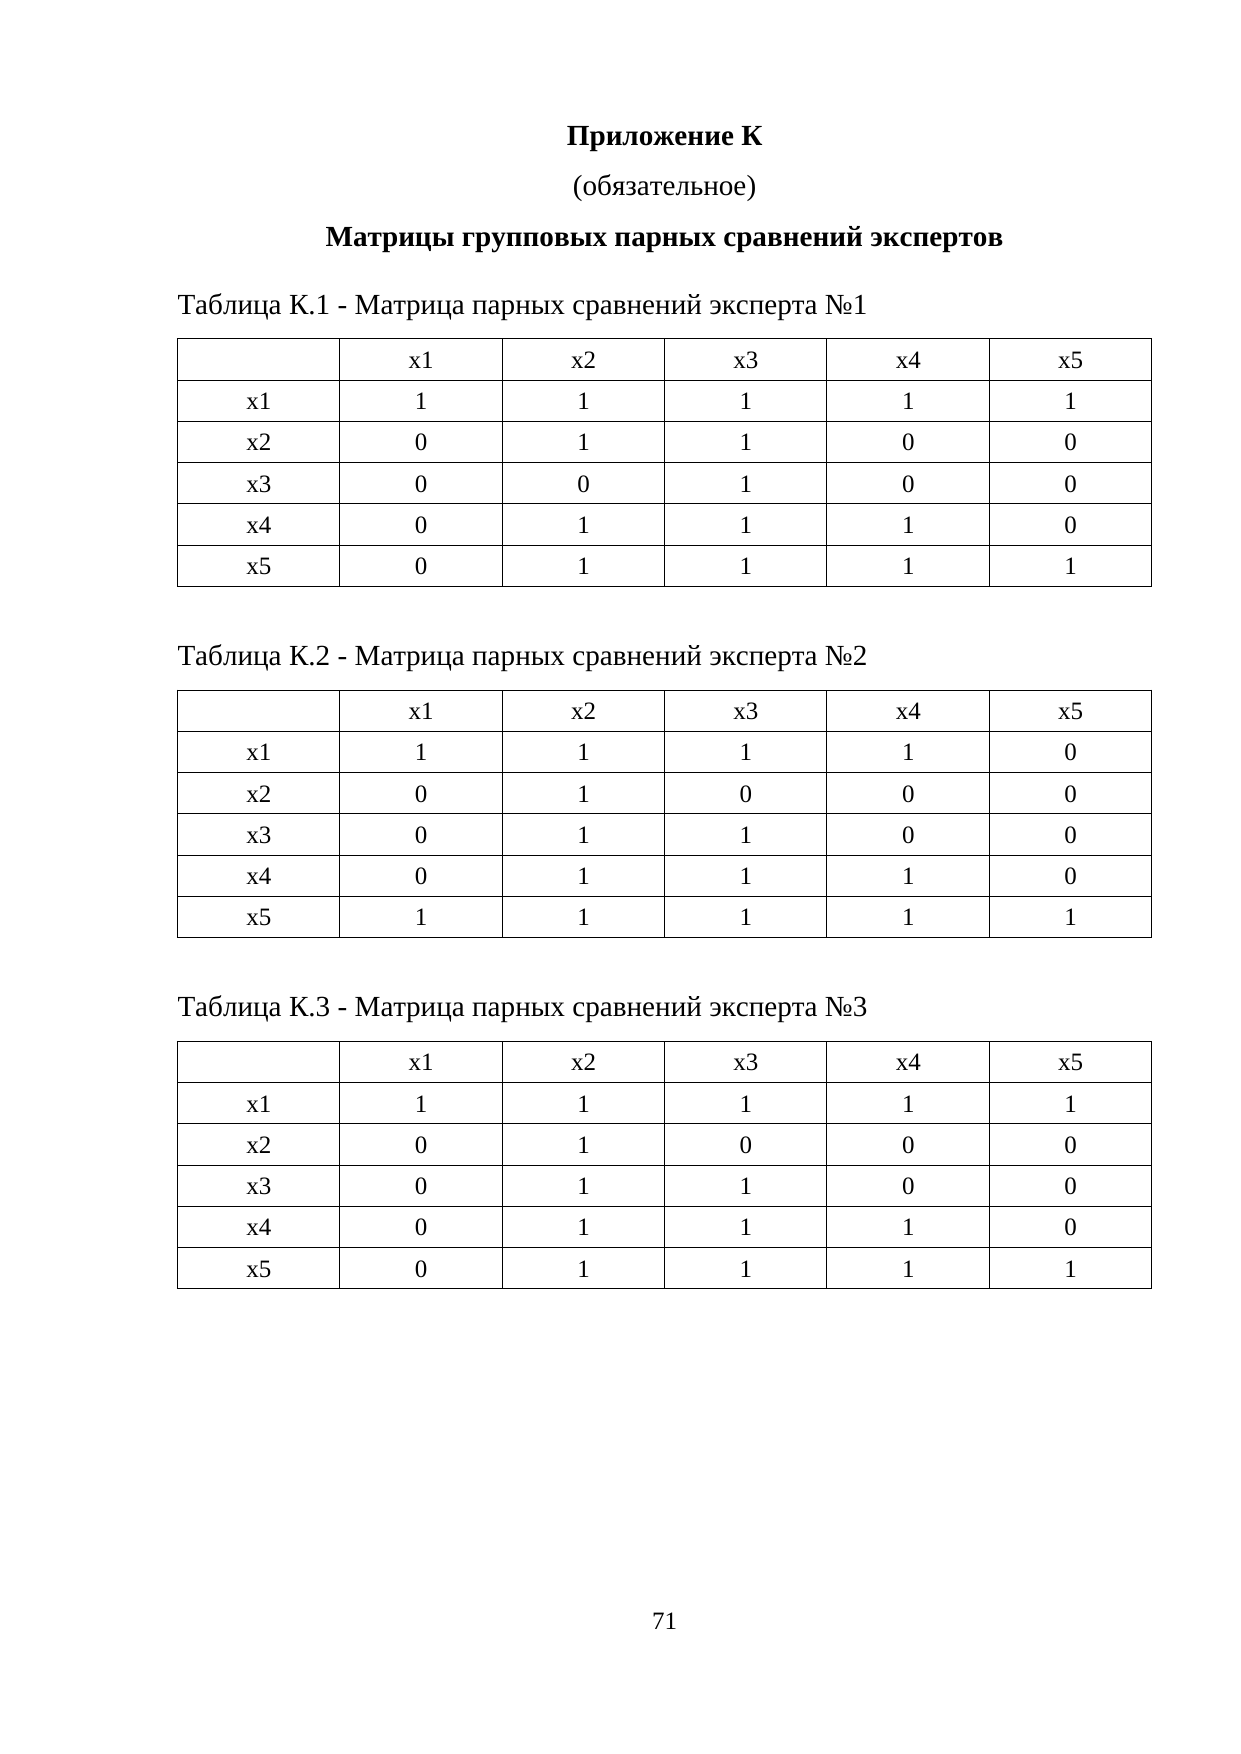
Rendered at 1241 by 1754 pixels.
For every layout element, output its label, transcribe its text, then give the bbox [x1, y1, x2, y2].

table_header [178, 691, 339, 731]
table_cell 0 [340, 814, 502, 854]
table_header x1 [340, 339, 502, 379]
table_cell 0 [827, 422, 989, 462]
table_cell 1 [827, 1207, 989, 1247]
table_cell x3 [178, 1166, 339, 1206]
table_cell x2 [178, 773, 339, 813]
table_cell 0 [990, 1166, 1151, 1206]
table_cell x5 [178, 897, 339, 937]
table_cell 1 [503, 1083, 664, 1123]
table_header [178, 339, 339, 379]
table_header x2 [503, 691, 664, 731]
table_cell 0 [340, 1124, 502, 1164]
table_cell 1 [503, 1207, 664, 1247]
table_cell 0 [340, 422, 502, 462]
table_cell x4 [178, 1207, 339, 1247]
table_cell x5 [178, 546, 339, 586]
table_cell 1 [665, 732, 826, 772]
text Таблица К.3 - Матрица парных сравнений эксперта №3 [177, 989, 1152, 1023]
table_cell 1 [665, 504, 826, 544]
table_cell 0 [990, 1124, 1151, 1164]
table_cell x2 [178, 1124, 339, 1164]
table_cell 1 [665, 422, 826, 462]
table_cell 1 [990, 546, 1151, 586]
table_header x2 [503, 339, 664, 379]
table_cell 1 [827, 504, 989, 544]
table_cell 0 [340, 1248, 502, 1288]
table_cell 1 [665, 463, 826, 503]
table_cell 1 [503, 732, 664, 772]
table_cell 0 [827, 814, 989, 854]
table_cell 1 [340, 732, 502, 772]
table_cell 1 [503, 1166, 664, 1206]
table_cell 0 [340, 1207, 502, 1247]
table_cell 1 [503, 381, 664, 421]
text Таблица К.1 - Матрица парных сравнений эксперта №1 [177, 287, 1152, 320]
table_cell x2 [178, 422, 339, 462]
table_header x2 [503, 1042, 664, 1082]
table_header x4 [827, 691, 989, 731]
table_header [178, 1042, 339, 1082]
table_cell 1 [503, 546, 664, 586]
table_cell 1 [827, 856, 989, 896]
table_cell 1 [340, 897, 502, 937]
table_cell 0 [827, 463, 989, 503]
table_cell 1 [827, 381, 989, 421]
table_header x5 [990, 1042, 1151, 1082]
table_cell 0 [990, 814, 1151, 854]
table_cell x4 [178, 856, 339, 896]
table_header x3 [665, 1042, 826, 1082]
table_cell 1 [827, 1248, 989, 1288]
table_cell 1 [503, 504, 664, 544]
table_cell 1 [503, 897, 664, 937]
table_cell x1 [178, 381, 339, 421]
table_header x3 [665, 339, 826, 379]
table_cell 0 [990, 463, 1151, 503]
table_cell 1 [990, 1248, 1151, 1288]
table_cell 0 [340, 463, 502, 503]
table_cell 1 [503, 856, 664, 896]
table_cell 1 [990, 1083, 1151, 1123]
table_header x5 [990, 339, 1151, 379]
table_cell 0 [990, 732, 1151, 772]
table_cell 1 [827, 897, 989, 937]
table_cell 1 [503, 422, 664, 462]
table_cell 1 [665, 1083, 826, 1123]
table_cell 0 [990, 422, 1151, 462]
table_cell 1 [665, 856, 826, 896]
table_cell 1 [503, 814, 664, 854]
table_cell x3 [178, 463, 339, 503]
table_header x1 [340, 691, 502, 731]
table_cell x5 [178, 1248, 339, 1288]
table_cell 0 [340, 1166, 502, 1206]
table_cell 0 [665, 1124, 826, 1164]
subtitle Матрицы групповых парных сравнений экспертов [177, 219, 1152, 252]
table_header x4 [827, 1042, 989, 1082]
table_cell 0 [827, 1124, 989, 1164]
table_cell 0 [340, 504, 502, 544]
table_cell 0 [340, 546, 502, 586]
table_cell 1 [665, 546, 826, 586]
table_cell 1 [503, 773, 664, 813]
table_cell 1 [503, 1124, 664, 1164]
table_cell x1 [178, 1083, 339, 1123]
table_cell 1 [827, 732, 989, 772]
subtitle Приложение К [177, 118, 1152, 152]
subtitle (обязательное) [177, 168, 1152, 202]
table_cell 0 [990, 1207, 1151, 1247]
table_cell 0 [827, 1166, 989, 1206]
table_cell 1 [827, 1083, 989, 1123]
table_cell 0 [503, 463, 664, 503]
table_cell x3 [178, 814, 339, 854]
table_header x5 [990, 691, 1151, 731]
table_cell 1 [665, 1166, 826, 1206]
table_header x3 [665, 691, 826, 731]
table_cell x1 [178, 732, 339, 772]
table_cell 0 [665, 773, 826, 813]
table_cell 0 [340, 773, 502, 813]
text Таблица К.2 - Матрица парных сравнений эксперта №2 [177, 638, 1152, 672]
table_cell 1 [665, 897, 826, 937]
table_cell 1 [990, 897, 1151, 937]
table_cell 1 [990, 381, 1151, 421]
table_cell 1 [665, 381, 826, 421]
table_cell 1 [665, 1248, 826, 1288]
table_cell 1 [340, 1083, 502, 1123]
table_cell 1 [665, 814, 826, 854]
table_header x4 [827, 339, 989, 379]
table_cell x4 [178, 504, 339, 544]
table_cell 0 [340, 856, 502, 896]
table_cell 0 [990, 773, 1151, 813]
table_cell 1 [827, 546, 989, 586]
table_cell 0 [990, 856, 1151, 896]
table_cell 0 [990, 504, 1151, 544]
table_cell 1 [503, 1248, 664, 1288]
table_cell 0 [827, 773, 989, 813]
table_cell 1 [340, 381, 502, 421]
table_cell 1 [665, 1207, 826, 1247]
table_header x1 [340, 1042, 502, 1082]
